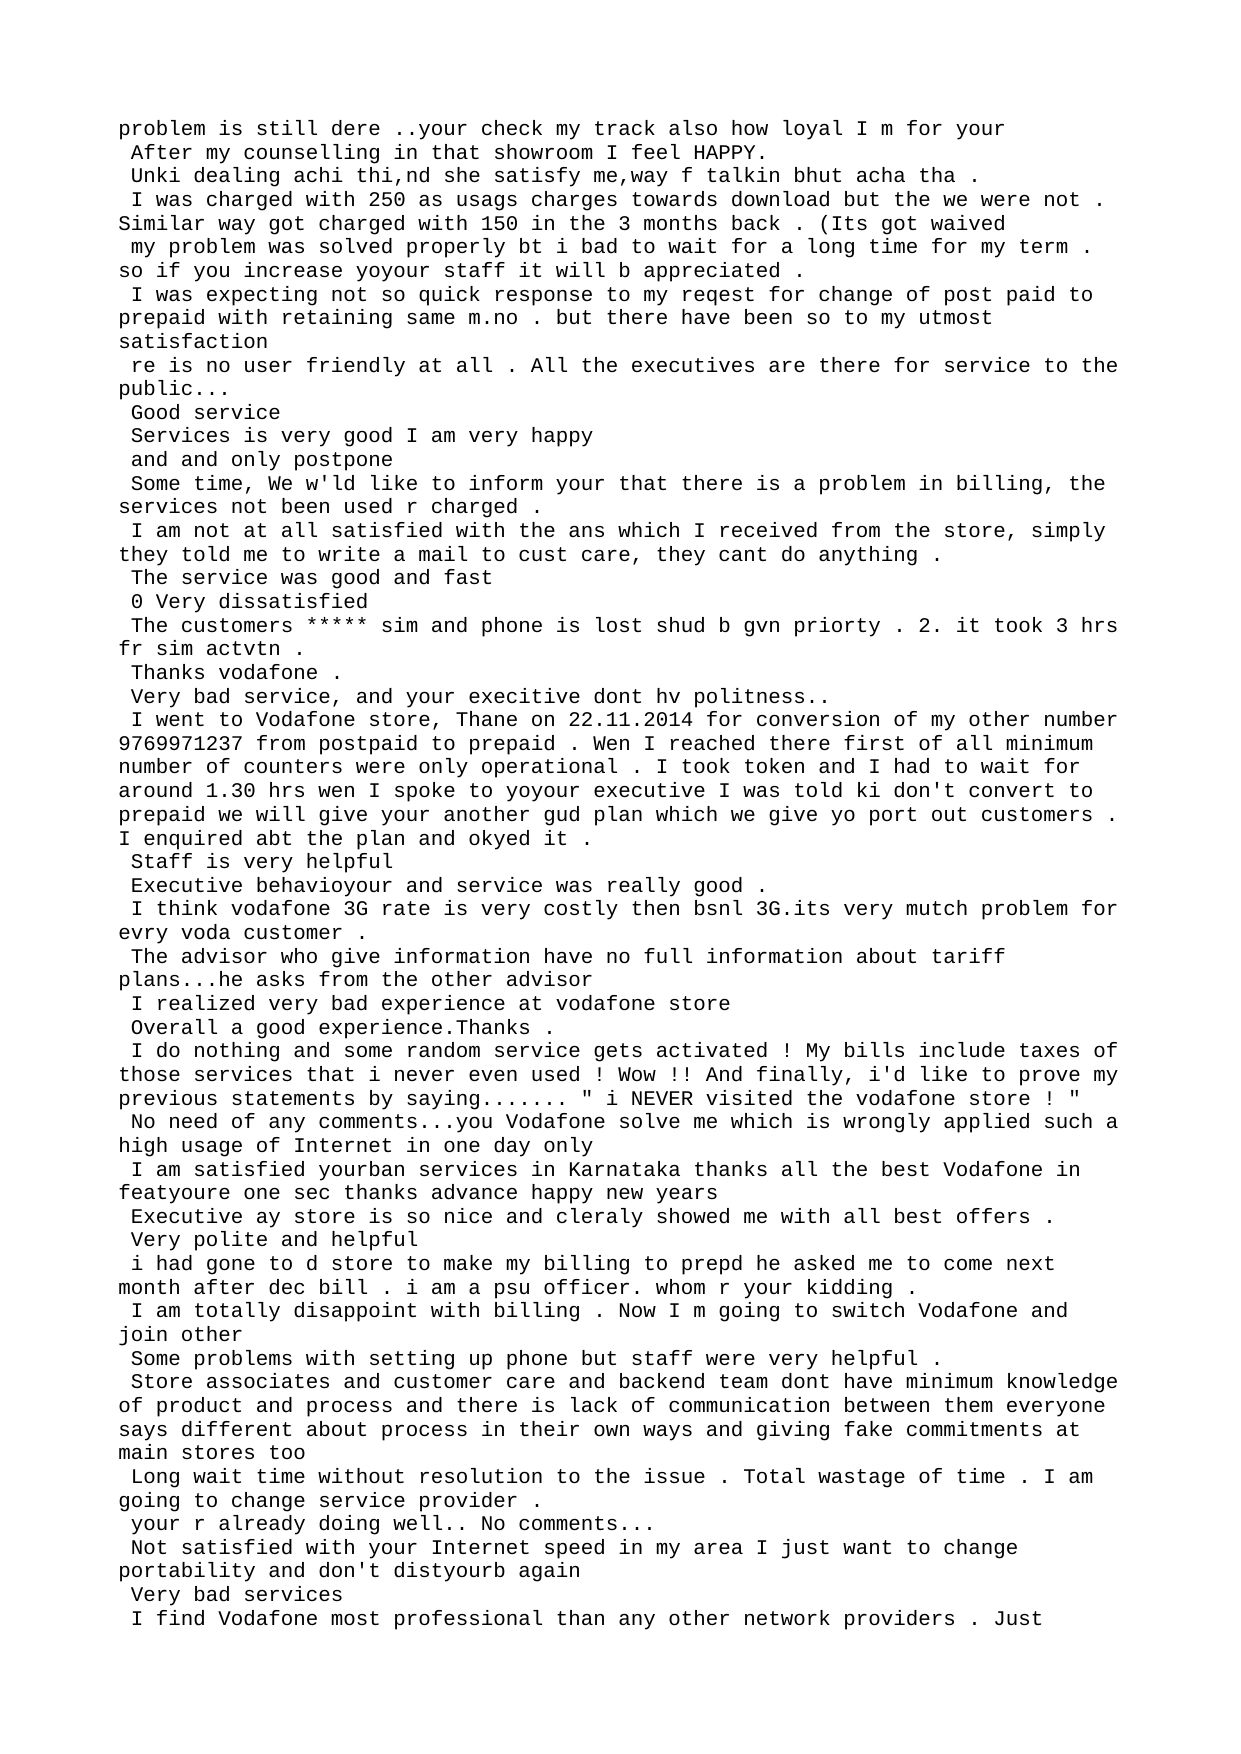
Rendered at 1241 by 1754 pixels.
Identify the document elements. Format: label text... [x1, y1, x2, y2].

text Staff is very helpful [118, 851, 1122, 875]
text Not satisfied with your Internet speed in my area I just want to change portability and don't distyourb again [118, 1537, 1122, 1584]
text The advisor who give information have no full information about tariff plans...he asks from the other advisor [118, 946, 1122, 993]
text The customers ***** sim and phone is lost shud b gvn priorty . 2. it took 3 hrs fr sim actvtn . [118, 615, 1122, 662]
text Some problems with setting up phone but staff were very helpful . [118, 1348, 1122, 1371]
text 0 Very dissatisfied [118, 591, 1122, 615]
text Store associates and customer care and backend team dont have minimum knowledge of product and process and there is lack of communication between them everyone says different about process in their own ways and giving fake commitments at main stores too [118, 1371, 1122, 1466]
text Some time, We w'ld like to inform your that there is a problem in billing, the services not been used r charged . [118, 473, 1122, 520]
text i had gone to d store to make my billing to prepd he asked me to come next month after dec bill . i am a psu officer. whom r your kidding . [118, 1253, 1122, 1300]
text my problem was solved properly bt i bad to wait for a long time for my term . so if you increase yoyour staff it will b appreciated . [118, 236, 1122, 284]
text I was expecting not so quick response to my reqest for change of post paid to prepaid with retaining same m.no . but there have been so to my utmost satisfaction [118, 284, 1122, 354]
text I am satisfied yourban services in Karnataka thanks all the best Vodafone in featyoure one sec thanks advance happy new years [118, 1158, 1122, 1206]
text I went to Vodafone store, Thane on 22.11.2014 for conversion of my other number 9769971237 from postpaid to prepaid . Wen I reached there first of all minimum number of counters were only operational . I took token and I had to wait for around 1.30 hrs wen I spoke to yoyour executive I was told ki don't convert to prepaid we will give your another gud plan which we give yo port out customers . I enquired abt the plan and okyed it . [118, 709, 1122, 851]
text your r already doing well.. No comments... [118, 1513, 1122, 1537]
text Executive behavioyour and service was really good . [118, 875, 1122, 898]
text No need of any comments...you Vodafone solve me which is wrongly applied such a high usage of Internet in one day only [118, 1111, 1122, 1158]
text and and only postpone [118, 449, 1122, 473]
text I think vodafone 3G rate is very costly then bsnl 3G.its very mutch problem for evry voda customer . [118, 898, 1122, 946]
text Executive ay store is so nice and cleraly showed me with all best offers . [118, 1206, 1122, 1229]
text Very bad services [118, 1584, 1122, 1608]
text Very bad service, and your execitive dont hv politness.. [118, 686, 1122, 709]
text Very polite and helpful [118, 1229, 1122, 1253]
text After my counselling in that showroom I feel HAPPY. [118, 142, 1122, 165]
text I am not at all satisfied with the ans which I received from the store, simply they told me to write a mail to cust care, they cant do anything . [118, 520, 1122, 567]
text I was charged with 250 as usags charges towards download but the we were not . Similar way got charged with 150 in the 3 months back . (Its got waived [118, 189, 1122, 236]
text I find Vodafone most professional than any other network providers . Just [118, 1608, 1122, 1631]
text Thanks vodafone . [118, 662, 1122, 686]
text Good service [118, 402, 1122, 426]
text problem is still dere ..your check my track also how loyal I m for your [118, 118, 1122, 142]
text Services is very good I am very happy [118, 426, 1122, 449]
text Long wait time without resolution to the issue . Total wastage of time . I am going to change service provider . [118, 1466, 1122, 1513]
text I do nothing and some random service gets activated ! My bills include taxes of those services that i never even used ! Wow !! And finally, i'd like to prove my previous statements by saying....... " i NEVER visited the vodafone store ! " [118, 1040, 1122, 1111]
text I am totally disappoint with billing . Now I m going to switch Vodafone and join other [118, 1300, 1122, 1348]
text Unki dealing achi thi,nd she satisfy me,way f talkin bhut acha tha . [118, 165, 1122, 189]
text The service was good and fast [118, 567, 1122, 591]
text re is no user friendly at all . All the executives are there for service to the public... [118, 354, 1122, 402]
text I realized very bad experience at vodafone store [118, 993, 1122, 1017]
text Overall a good experience.Thanks . [118, 1017, 1122, 1040]
